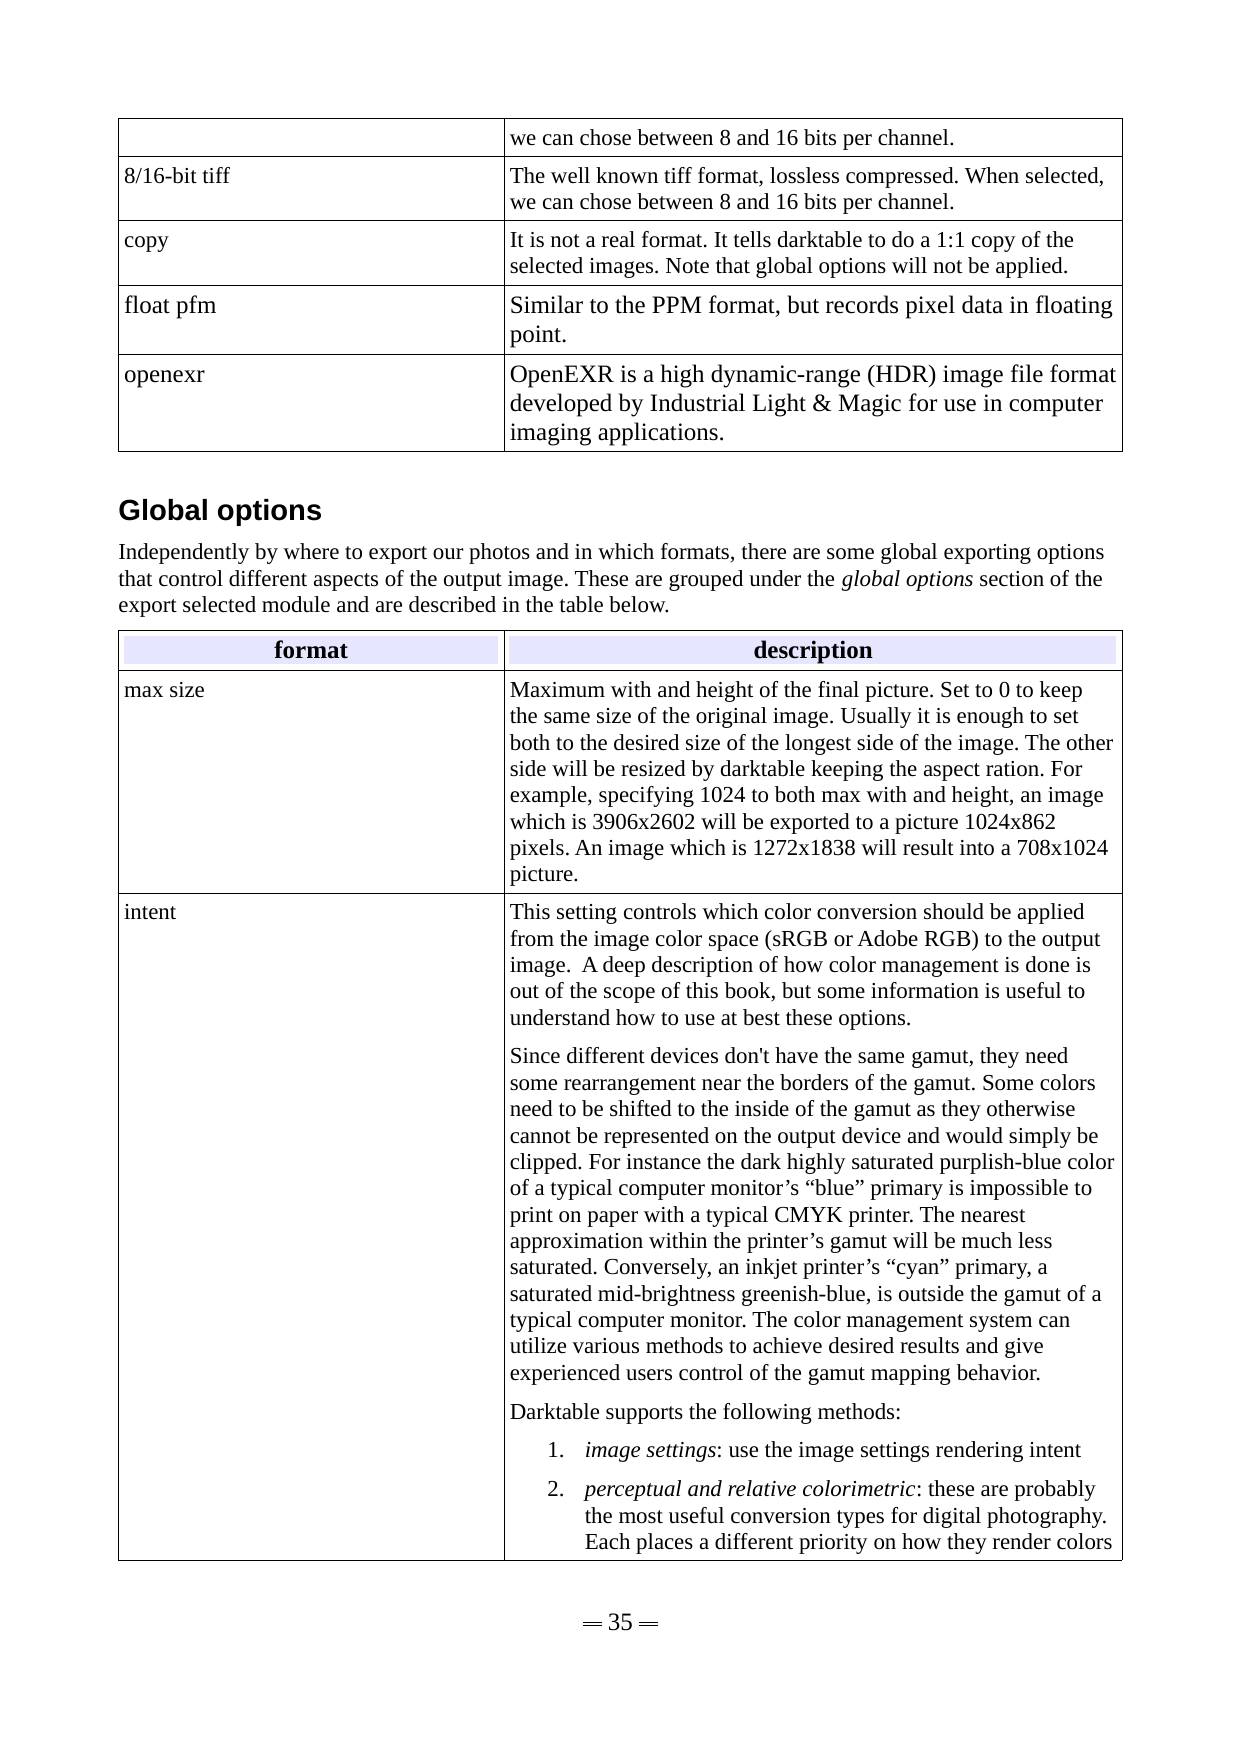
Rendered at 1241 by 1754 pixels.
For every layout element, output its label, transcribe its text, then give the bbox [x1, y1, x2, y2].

table_cell openexr [119, 355, 504, 451]
table_header description [505, 631, 1122, 670]
table_cell Similar to the PPM format, but records pixel data in floating point. [505, 286, 1122, 354]
table_cell max size [119, 671, 504, 892]
table_cell It is not a real format. It tells darktable to do a 1:1 copy of the selected images. Note that global options will not be applied. [505, 221, 1122, 284]
table_cell The well known tiff format, lossless compressed. When selected, we can chose between 8 and 16 bits per channel. [505, 157, 1122, 220]
table_cell intent [119, 894, 504, 1560]
text Independently by where to export our photos and in which formats, there are some global exporting options that control different aspects of the output image. These are grouped under the global options section of the export selected module and are described in the table below. [118, 538, 1122, 617]
table_cell Maximum with and height of the final picture. Set to 0 to keep the same size of the original image. Usually it is enough to set both to the desired size of the longest side of the image. The other side will be resized by darktable keeping the aspect ration. For example, specifying 1024 to both max with and height, an image which is 3906x2602 will be exported to a picture 1024x862 pixels. An image which is 1272x1838 will result into a 708x1024 picture. [505, 671, 1122, 892]
table_header format [119, 631, 504, 670]
table_cell we can chose between 8 and 16 bits per channel. [505, 119, 1122, 156]
subtitle Global options [118, 493, 1122, 526]
table_cell This setting controls which color conversion should be applied from the image color space (sRGB or Adobe RGB) to the output image. A deep description of how color management is done is out of the scope of this book, but some information is useful to understand how to use at best these options. Since different devices don't have the same gamut, they need some rearrangement near the borders of the gamut. Some colors need to be shifted to the inside of the gamut as they otherwise cannot be represented on the output device and would simply be clipped. For instance the dark highly saturated purplish-blue color of a typical computer monitor’s “blue” primary is impossible to print on paper with a typical CMYK printer. The nearest approximation within the printer’s gamut will be much less saturated. Conversely, an inkjet printer’s “cyan” primary, a saturated mid-brightness greenish-blue, is outside the gamut of a typical computer monitor. The color management system can utilize various methods to achieve desired results and give experienced users control of the gamut mapping behavior. Darktable supports the following methods: image settings: use the image settings rendering intent perceptual and relative colorimetric: these are probably the most useful conversion types for digital photography. Each places a different priority on how they render colors [505, 894, 1122, 1560]
table_cell OpenEXR is a high dynamic-range (HDR) image file format developed by Industrial Light & Magic for use in computer imaging applications. [505, 355, 1122, 451]
table_cell float pfm [119, 286, 504, 354]
table_cell [119, 119, 504, 156]
table_cell copy [119, 221, 504, 284]
table_cell 8/16-bit tiff [119, 157, 504, 220]
